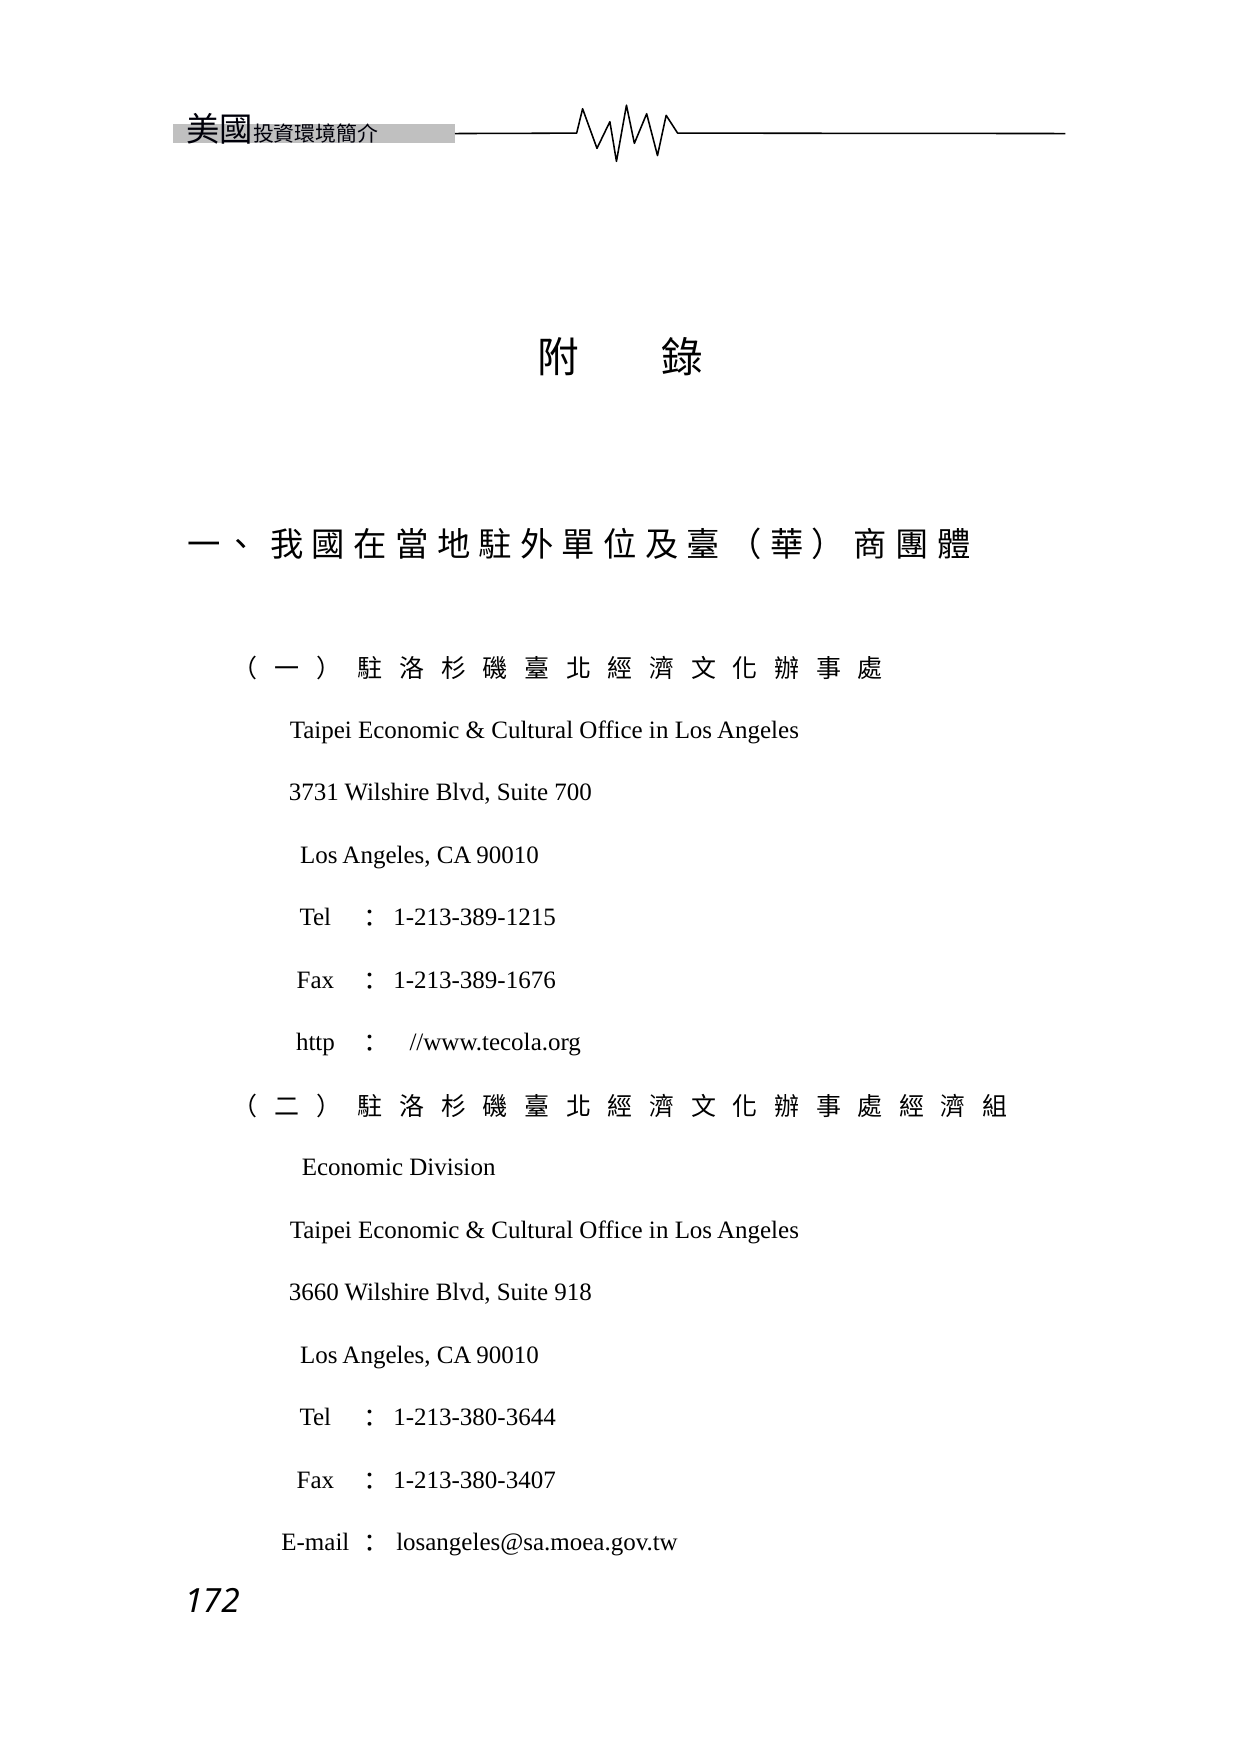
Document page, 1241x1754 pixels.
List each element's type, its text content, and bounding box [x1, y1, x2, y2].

text E-mail：losangeles@sa.moea.gov.tw [207, 1500, 1058, 1563]
text Economic Division [207, 1125, 1058, 1188]
text 3731 Wilshire Blvd, Suite 700 [207, 750, 1058, 813]
text 附 錄 [183, 313, 1058, 375]
text Los Angeles, CA 90010 [207, 813, 1058, 875]
text Tel：1-213-380-3644 [207, 1375, 1058, 1438]
text Fax：1-213-389-1676 [207, 938, 1058, 1000]
text Tel：1-213-389-1215 [207, 875, 1058, 938]
text 一、我國在當地駐外單位及臺（華）商團體 [183, 500, 1058, 563]
text Taipei Economic & Cultural Office in Los Angeles [207, 688, 1058, 750]
text http：//www.tecola.org [207, 1000, 1058, 1063]
text Taipei Economic & Cultural Office in Los Angeles [207, 1188, 1058, 1250]
text （二）駐洛杉磯臺北經濟文化辦事處經濟組 [207, 1063, 1058, 1125]
text Los Angeles, CA 90010 [207, 1313, 1058, 1375]
text 3660 Wilshire Blvd, Suite 918 [207, 1250, 1058, 1313]
text Fax：1-213-380-3407 [207, 1438, 1058, 1500]
text （一）駐洛杉磯臺北經濟文化辦事處 [207, 625, 1058, 688]
